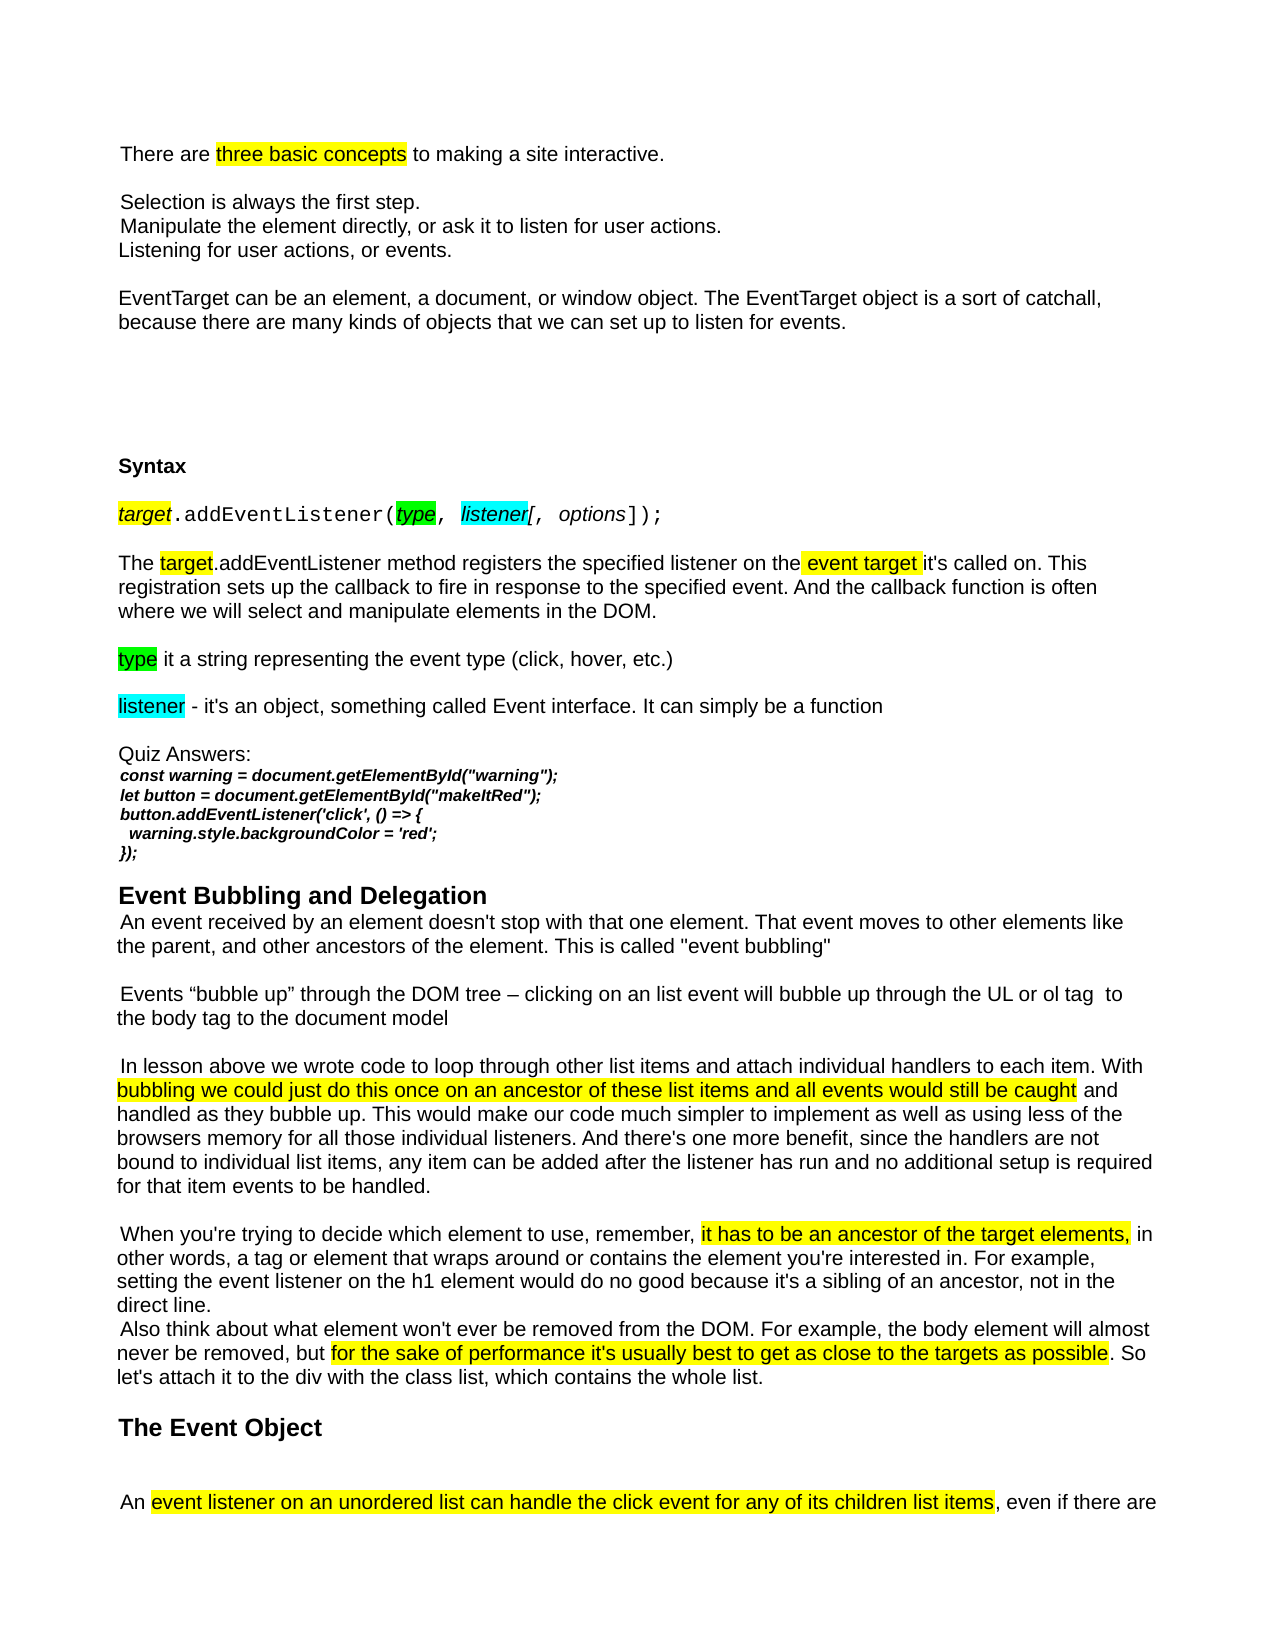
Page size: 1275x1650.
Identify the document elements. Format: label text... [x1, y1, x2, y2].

text warning.style.backgroundColor = 'red'; [117, 824, 1157, 843]
text button.addEventListener('click', () => { [117, 804, 1157, 824]
subtitle The Event Object [118, 1413, 1157, 1442]
text }); [117, 843, 1157, 862]
text When you're trying to decide which element to use, remember, it has to be an ancestor of the target elements, in other words, a tag or element that wraps around or contains the element you're interested in. For example, setting the event listener on the h1 element would do no good because it's a sibling of an ancestor, not in the direct line. [117, 1221, 1157, 1317]
text const warning = document.getElementById("warning"); [117, 766, 1157, 785]
text let button = document.getElementById("makeItRed"); [117, 785, 1157, 804]
text listener - it's an object, something called Event interface. It can simply be a function [118, 694, 1157, 718]
text In lesson above we wrote code to loop through other list items and attach individual handlers to each item. With bubbling we could just do this once on an ancestor of these list items and all events would still be caught and handled as they bubble up. This would make our code much simpler to implement as well as using less of the browsers memory for all those individual listeners. And there's one more benefit, since the handlers are not bound to individual list items, any item can be added after the listener has run and no additional setup is required for that item events to be handled. [117, 1054, 1157, 1197]
text Syntax [118, 453, 1157, 477]
text The target.addEventListener method registers the specified listener on the event target it's called on. This registration sets up the callback to fire in response to the specified event. And the callback function is often where we will select and manipulate elements in the DOM. [118, 551, 1157, 623]
text Manipulate the element directly, or ask it to listen for user actions. [117, 214, 1157, 238]
text Quiz Answers: [118, 742, 1157, 766]
text An event received by an element doesn't stop with that one element. That event moves to other elements like the parent, and other ancestors of the element. This is called "event bubbling" [117, 910, 1157, 958]
text EventTarget can be an element, a document, or window object. The EventTarget object is a sort of catchall, because there are many kinds of objects that we can set up to listen for events. [118, 286, 1157, 334]
text An event listener on an unordered list can handle the click event for any of its children list items, even if there are [117, 1490, 1157, 1514]
text Also think about what element won't ever be removed from the DOM. For example, the body element will almost never be removed, but for the sake of performance it's usually best to get as close to the targets as possible. So let's attach it to the div with the class list, which contains the whole list. [117, 1317, 1157, 1389]
text Selection is always the first step. [117, 190, 1157, 214]
text type it a string representing the event type (click, hover, etc.) [118, 647, 1157, 671]
text Listening for user actions, or events. [118, 238, 1157, 262]
text There are three basic concepts to making a site interactive. [117, 142, 1157, 166]
subtitle Event Bubbling and Delegation [118, 881, 1157, 910]
text Events “bubble up” through the DOM tree – clicking on an list event will bubble up through the UL or ol tag to the body tag to the document model [117, 982, 1157, 1030]
text target.addEventListener(type, listener[, options]); [118, 501, 1157, 527]
